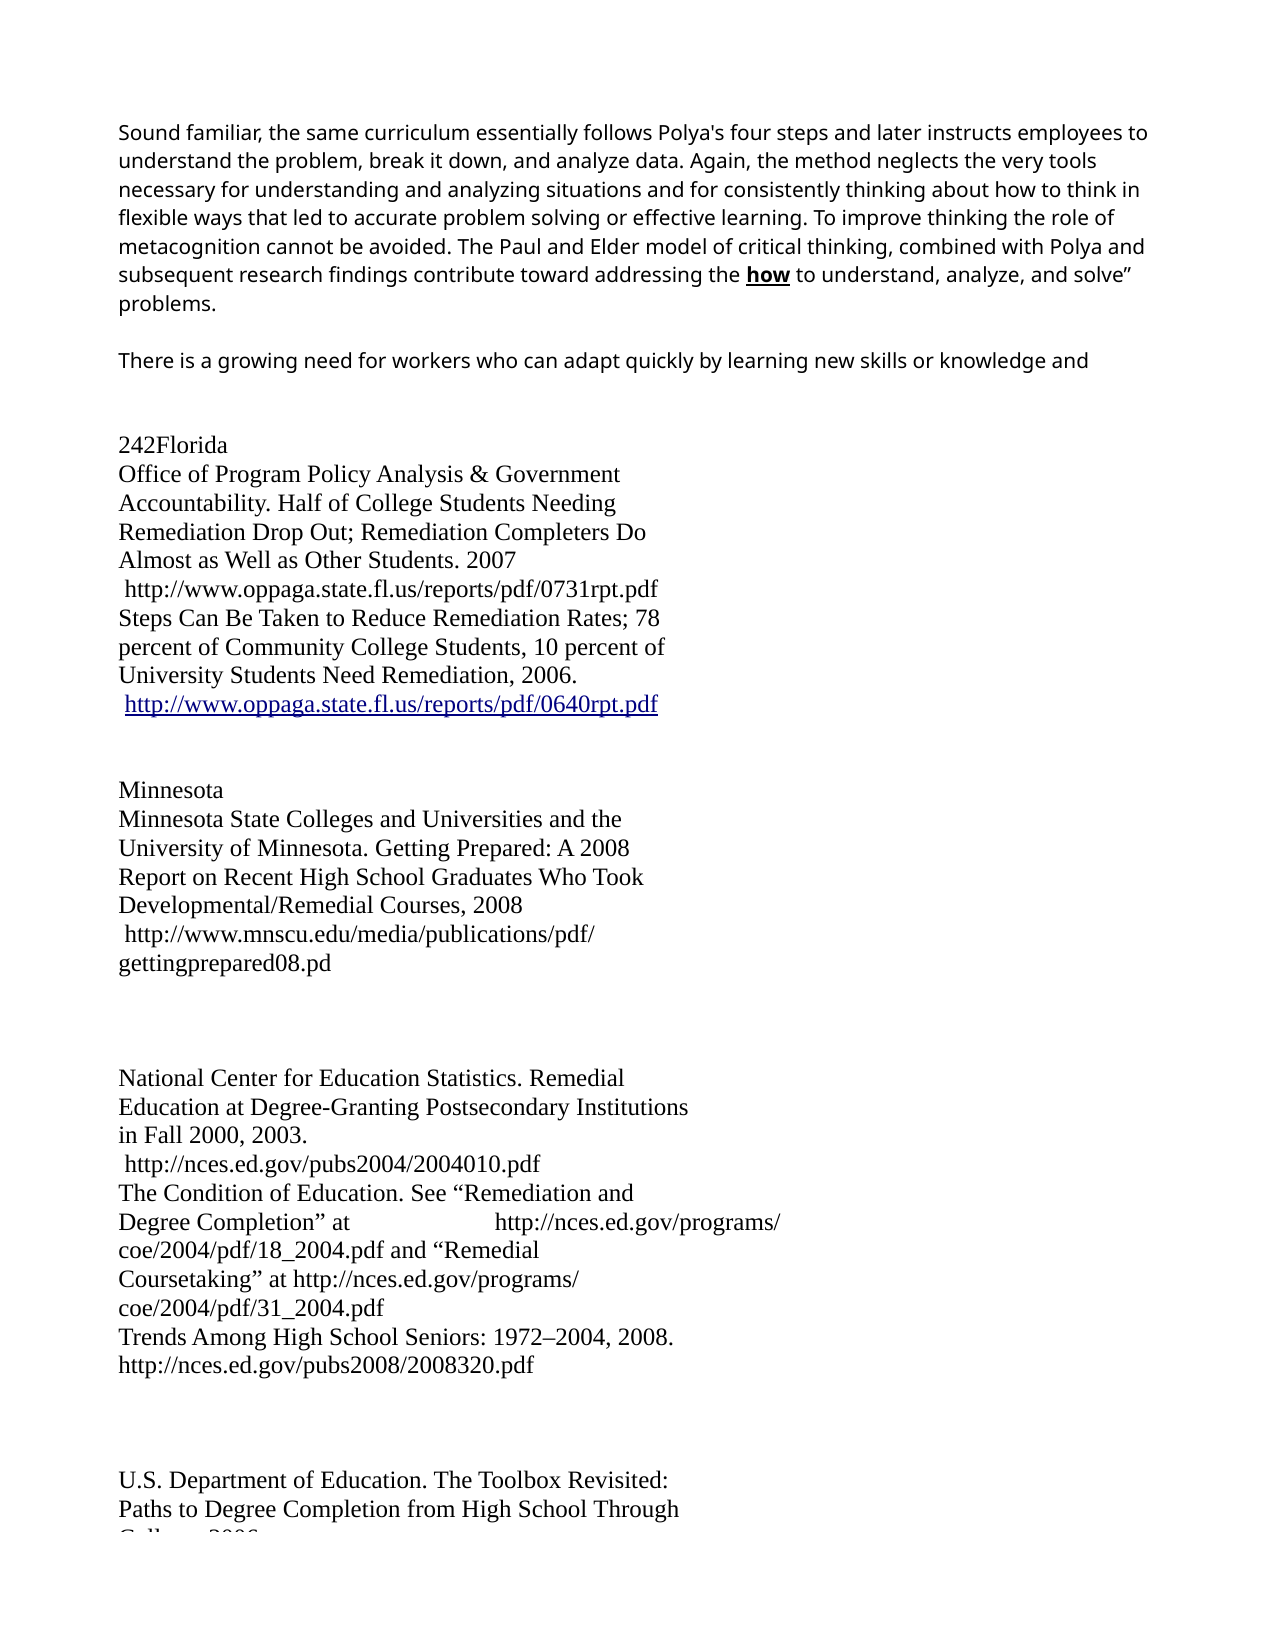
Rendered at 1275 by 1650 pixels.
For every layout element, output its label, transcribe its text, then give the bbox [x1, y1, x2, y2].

text Sound familiar, the same curriculum essentially follows Polya's four steps and later instructs employees to understand the problem, break it down, and analyze data. Again, the method neglects the very tools necessary for understanding and analyzing situations and for consistently thinking about how to think in flexible ways that led to accurate problem solving or effective learning. To improve thinking the role of metacognition cannot be avoided. The Paul and Elder model of critical thinking, combined with Polya and subsequent research findings contribute toward addressing the how to understand, analyze, and solve” problems. [118, 118, 1157, 317]
text There is a growing need for workers who can adapt quickly by learning new skills or knowledge and [118, 346, 1157, 375]
